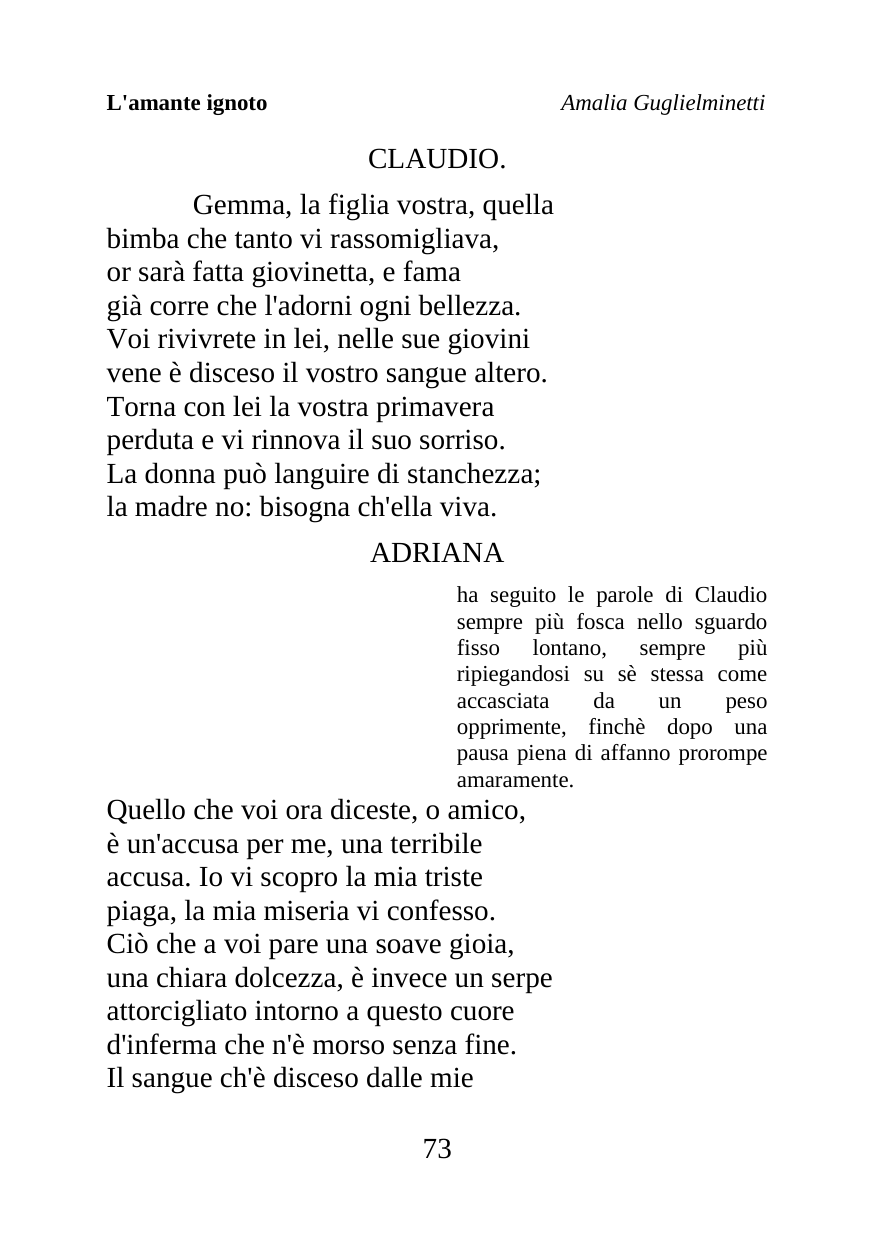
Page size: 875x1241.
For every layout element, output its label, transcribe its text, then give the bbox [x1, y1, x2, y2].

text CLAUDIO. [106, 141, 768, 175]
text Gemma, la figlia vostra, quella bimba che tanto vi rassomigliava, or sarà fatta giovinetta, e fama già corre che l'adorni ogni bellezza. Voi rivivrete in lei, nelle sue giovini vene è disceso il vostro sangue altero. Torna con lei la vostra primavera perduta e vi rinnova il suo sorriso. La donna può languire di stanchezza; la madre no: bisogna ch'ella viva. [106, 187, 768, 523]
text ha seguito le parole di Claudio sempre più fosca nello sguardo fisso lontano, sempre più ripiegandosi su sè stessa come accasciata da un peso opprimente, finchè dopo una pausa piena di affanno prorompe amaramente. [457, 581, 768, 792]
text Quello che voi ora diceste, o amico, è un'accusa per me, una terribile accusa. Io vi scopro la mia triste piaga, la mia miseria vi confesso. Ciò che a voi pare una soave gioia, una chiara dolcezza, è invece un serpe attorcigliato intorno a questo cuore d'inferma che n'è morso senza fine. Il sangue ch'è disceso dalle mie [106, 792, 768, 1094]
text ADRIANA [106, 535, 768, 569]
